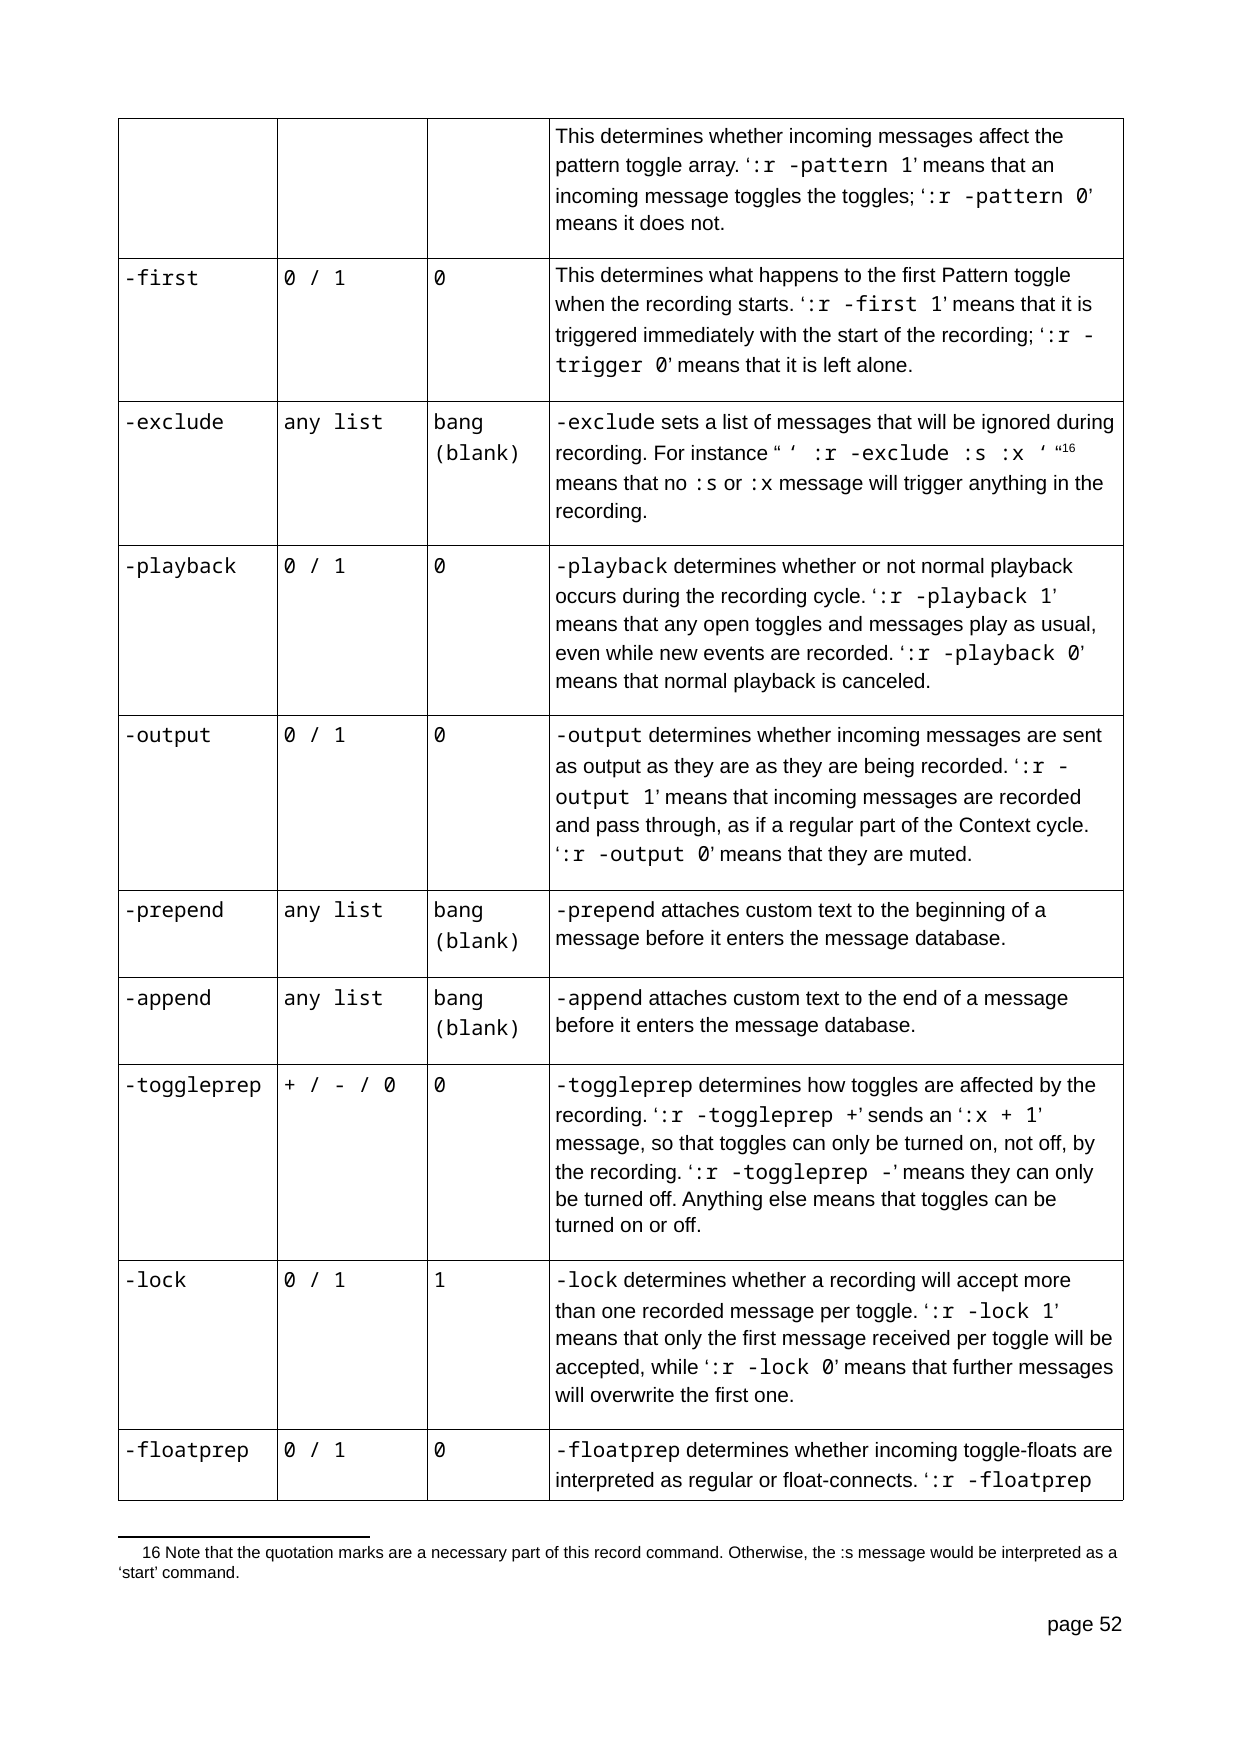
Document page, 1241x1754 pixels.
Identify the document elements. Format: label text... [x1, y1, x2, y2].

table_cell 0 [428, 716, 549, 889]
table_cell [119, 119, 277, 257]
table_cell -output determines whether incoming messages are sent as output as they are as they are being recorded. ‘:r -output 1’ means that incoming messages are recorded and pass through, as if a regular part of the Context cycle. ‘:r -output 0’ means that they are muted. [550, 716, 1123, 889]
table_cell -lock determines whether a recording will accept more than one recorded message per toggle. ‘:r -lock 1’ means that only the first message received per toggle will be accepted, while ‘:r -lock 0’ means that further messages will overwrite the first one. [550, 1261, 1123, 1429]
table_cell -append attaches custom text to the end of a message before it enters the message database. [550, 978, 1123, 1064]
table_cell 0 / 1 [278, 716, 427, 889]
table_cell This determines what happens to the first Pattern toggle when the recording starts. ‘:r -first 1’ means that it is triggered immediately with the start of the recording; ‘:r -trigger 0’ means that it is left alone. [550, 259, 1123, 401]
table_cell 0 [428, 546, 549, 715]
table_cell -toggleprep [119, 1065, 277, 1259]
table_cell -first [119, 259, 277, 401]
table_cell [278, 119, 427, 257]
table_cell + / - / 0 [278, 1065, 427, 1259]
table_cell -floatprep [119, 1430, 277, 1500]
table_cell bang (blank) [428, 402, 549, 545]
table_cell This determines whether incoming messages affect the pattern toggle array. ‘:r -pattern 1’ means that an incoming message toggles the toggles; ‘:r -pattern 0’ means it does not. [550, 119, 1123, 257]
table_cell -floatprep determines whether incoming toggle-floats are interpreted as regular or float-connects. ‘:r -floatprep [550, 1430, 1123, 1500]
table_cell -prepend attaches custom text to the beginning of a message before it enters the message database. [550, 891, 1123, 977]
table_cell -toggleprep determines how toggles are affected by the recording. ‘:r -toggleprep +’ sends an ‘:x + 1’ message, so that toggles can only be turned on, not off, by the recording. ‘:r -toggleprep -’ means they can only be turned off. Anything else means that toggles can be turned on or off. [550, 1065, 1123, 1259]
table_cell 0 / 1 [278, 546, 427, 715]
table_cell 0 [428, 259, 549, 401]
table_cell bang (blank) [428, 978, 549, 1064]
table_cell 0 / 1 [278, 259, 427, 401]
table_cell -prepend [119, 891, 277, 977]
table_cell -playback [119, 546, 277, 715]
table_cell 0 / 1 [278, 1430, 427, 1500]
table_cell -lock [119, 1261, 277, 1429]
table_cell -exclude sets a list of messages that will be ignored during recording. For instance “ ‘ :r -exclude :s :x ‘ “ means that no :s or :x message will trigger anything in the recording. [550, 402, 1123, 545]
table_cell 0 / 1 [278, 1261, 427, 1429]
table_cell [428, 119, 549, 257]
table_cell 0 [428, 1430, 549, 1500]
table_cell bang (blank) [428, 891, 549, 977]
table_cell 1 [428, 1261, 549, 1429]
table_cell -playback determines whether or not normal playback occurs during the recording cycle. ‘:r -playback 1’ means that any open toggles and messages play as usual, even while new events are recorded. ‘:r -playback 0’ means that normal playback is canceled. [550, 546, 1123, 715]
table_cell 0 [428, 1065, 549, 1259]
table_cell -append [119, 978, 277, 1064]
table_cell any list [278, 402, 427, 545]
table_cell any list [278, 891, 427, 977]
table_cell any list [278, 978, 427, 1064]
table_cell -output [119, 716, 277, 889]
table_cell -exclude [119, 402, 277, 545]
